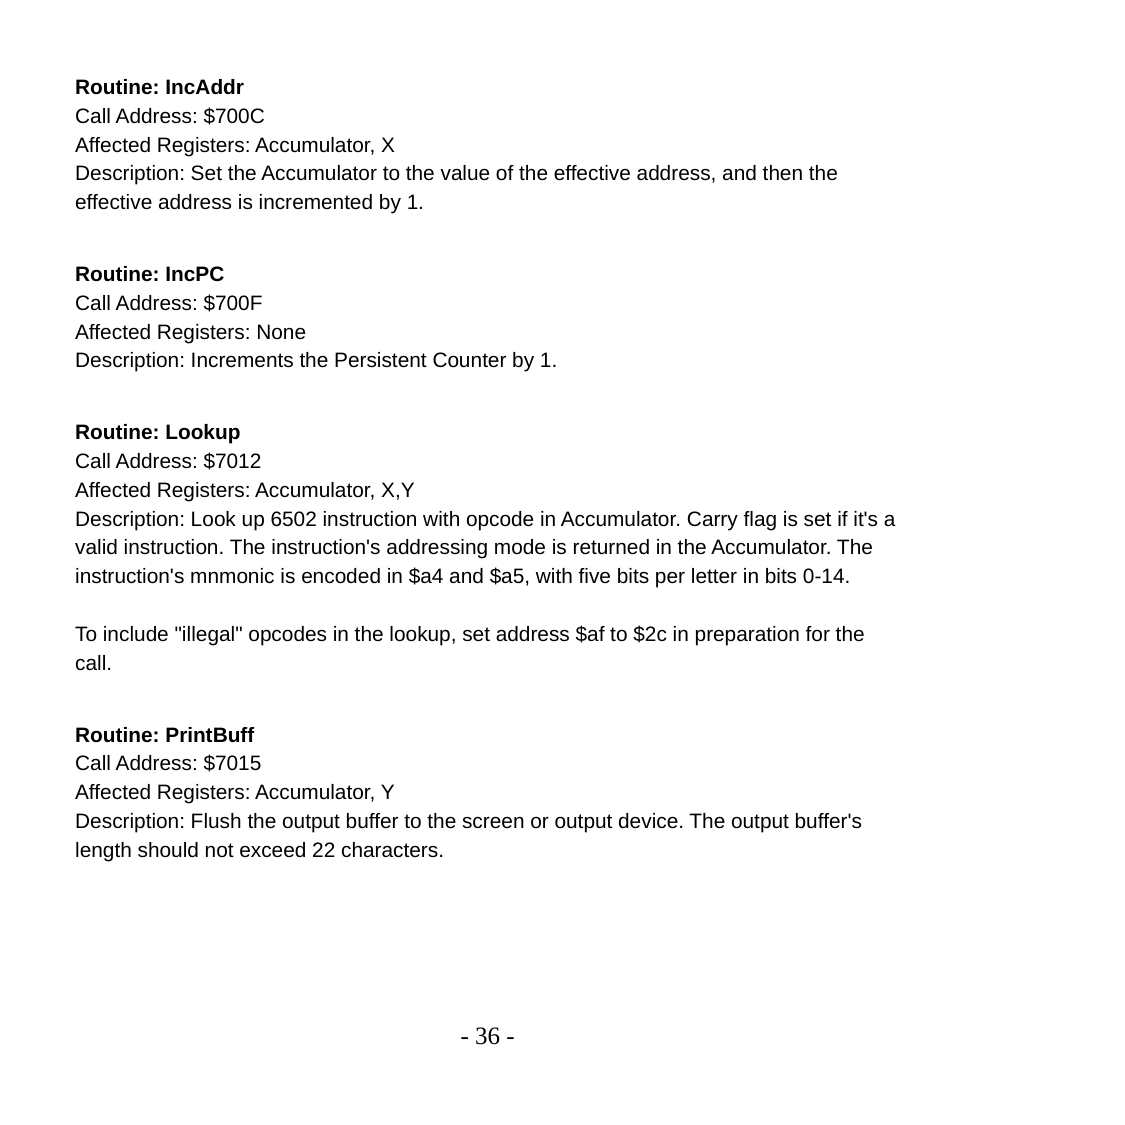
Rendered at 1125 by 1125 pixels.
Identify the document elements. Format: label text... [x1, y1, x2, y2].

text Routine: PrintBuff Call Address: $7015 Affected Registers: Accumulator, Y Description: Flush the output buffer to the screen or output device. The output buffer's length should not exceed 22 characters. [75, 722, 900, 948]
text Routine: Lookup Call Address: $7012 Affected Registers: Accumulator, X,Y Description: Look up 6502 instruction with opcode in Accumulator. Carry flag is set if it's a valid instruction. The instruction's addressing mode is returned in the Accumulator. The instruction's mnmonic is encoded in $a4 and $a5, with five bits per letter in bits 0-14. To include "illegal" opcodes in the lookup, set address $af to $2c in preparation for the call. [75, 392, 900, 703]
text Routine: IncPC Call Address: $700F Affected Registers: None Description: Increments the Persistent Counter by 1. [75, 262, 900, 372]
text Routine: IncAddr Call Address: $700C Affected Registers: Accumulator, X Description: Set the Accumulator to the value of the effective address, and then the effective address is incremented by 1. [75, 75, 900, 243]
